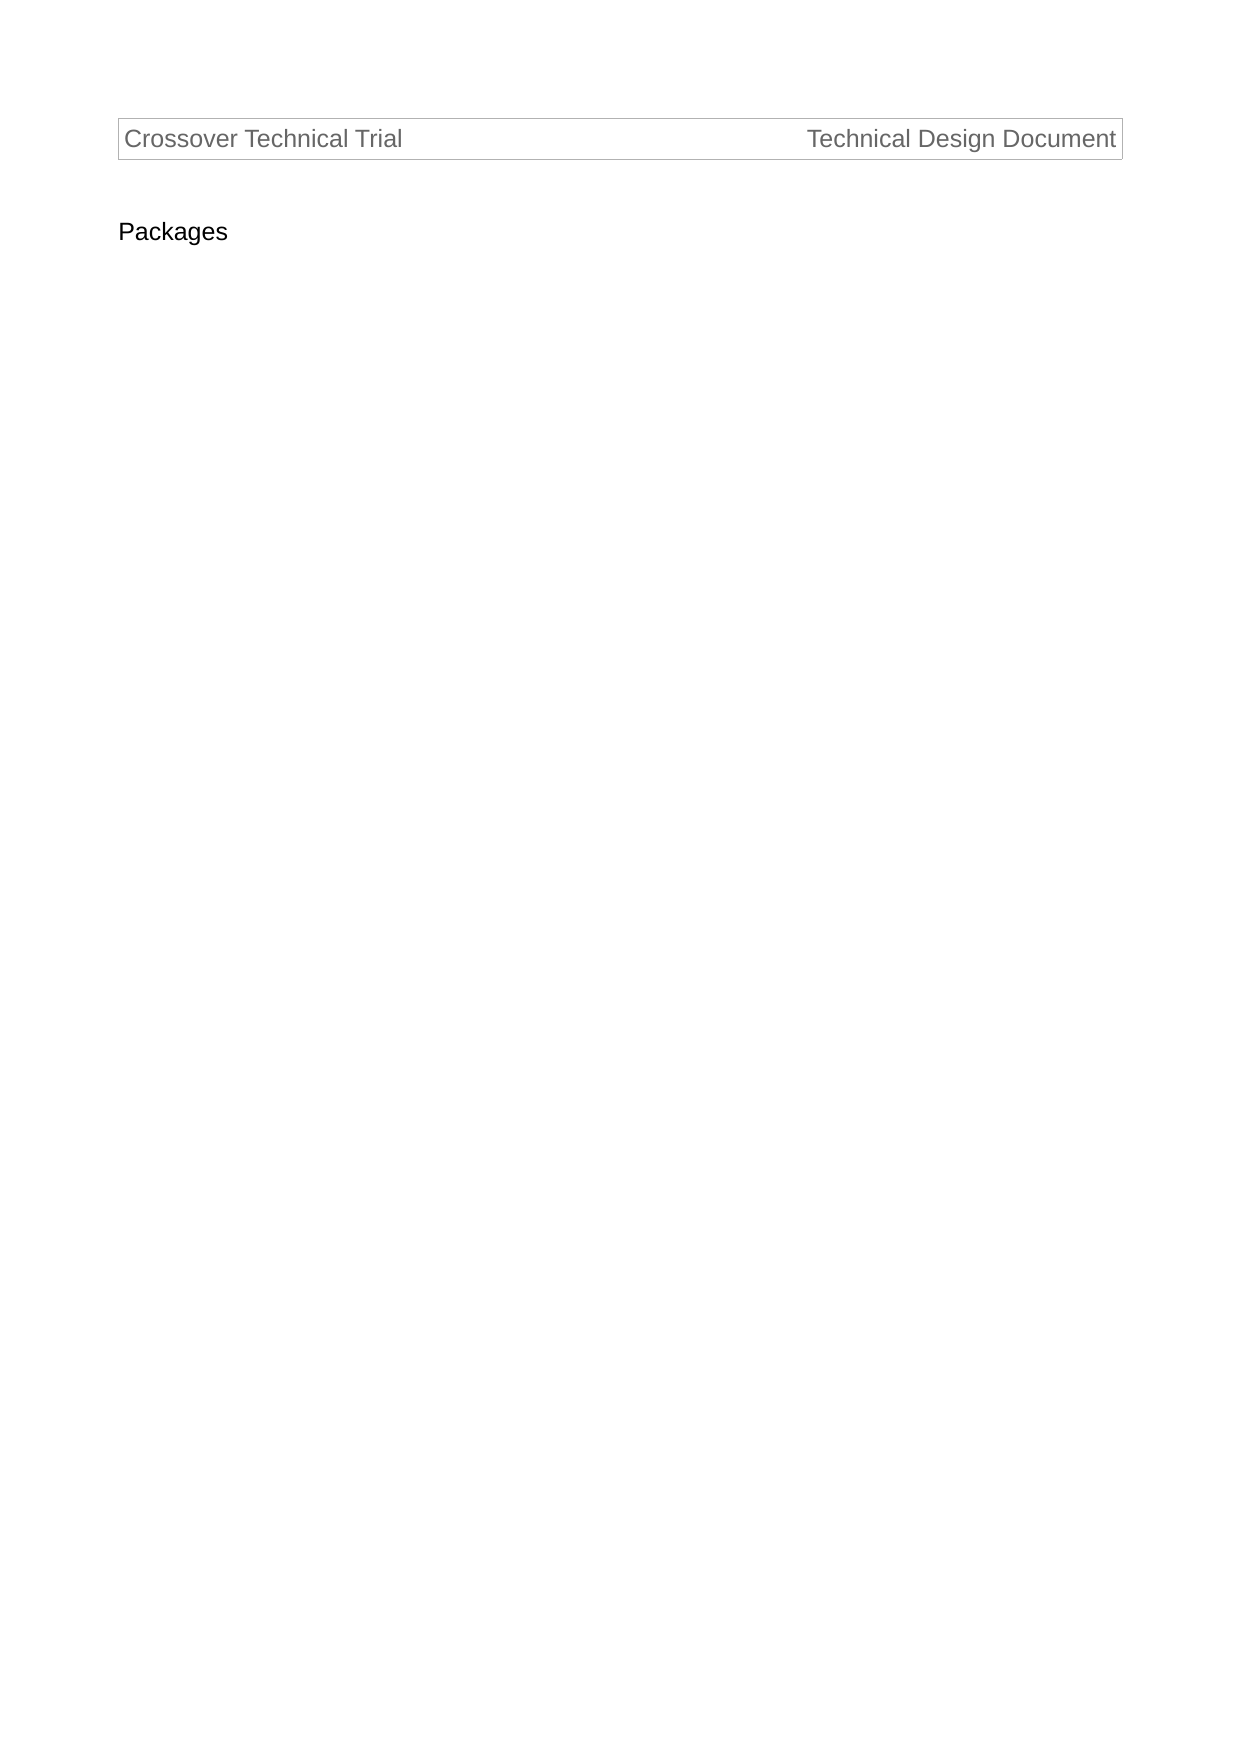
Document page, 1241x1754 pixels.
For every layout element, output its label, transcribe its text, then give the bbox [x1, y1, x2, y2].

text Packages [118, 217, 1122, 246]
